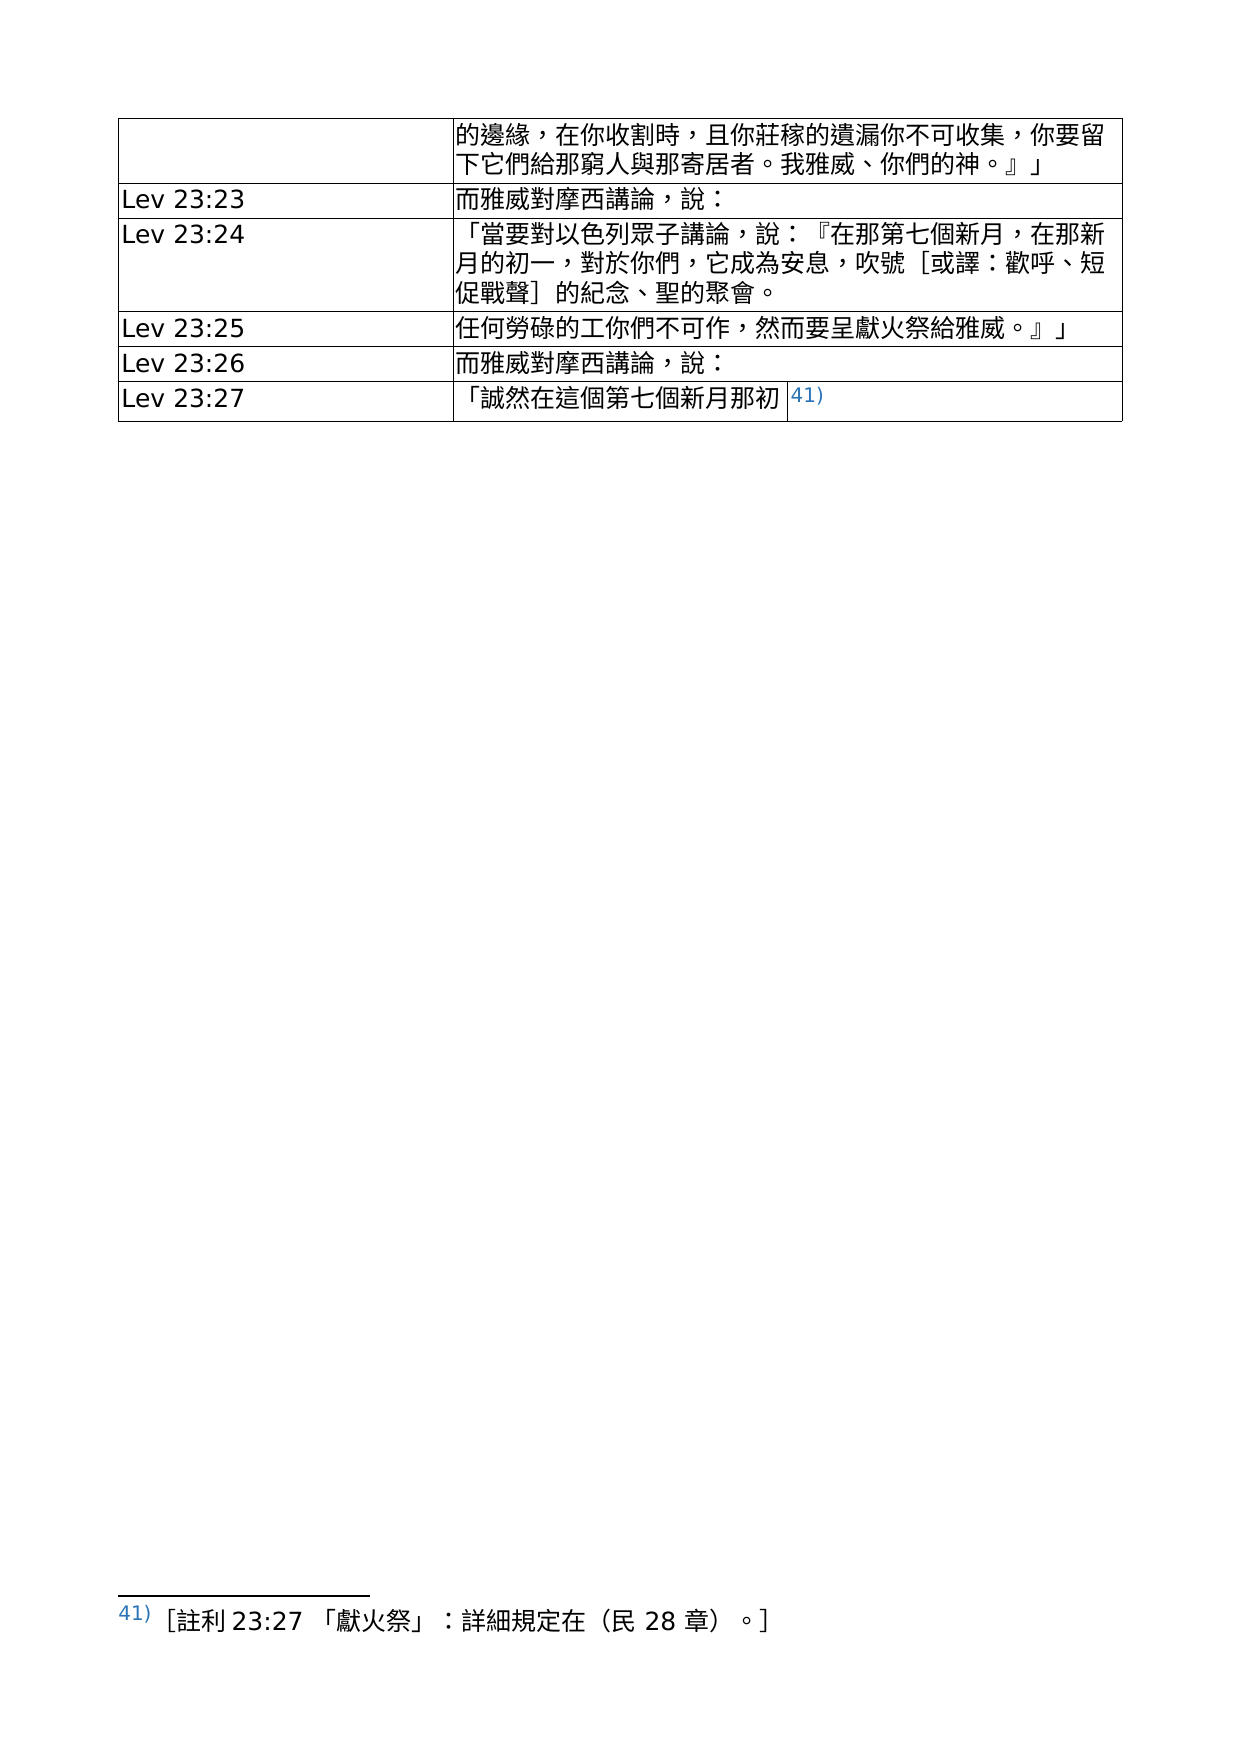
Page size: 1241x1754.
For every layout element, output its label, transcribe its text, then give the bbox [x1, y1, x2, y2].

table_cell Lev 23:26 [119, 347, 453, 381]
table_cell Lev 23:24 [119, 219, 453, 311]
table_cell Lev 23:23 [119, 184, 453, 217]
table_cell 任何勞碌的工你們不可作，然而要呈獻火祭給雅威。』」 [454, 312, 1122, 346]
table_cell [119, 119, 453, 182]
table_cell [788, 382, 1122, 421]
table_cell 而雅威對摩西講論，說： [454, 347, 1122, 381]
table_cell Lev 23:27 [119, 382, 453, 421]
table_cell 「誠然在這個第七個新月那初 [454, 382, 787, 421]
table_cell Lev 23:25 [119, 312, 453, 346]
table_cell 「當要對以色列眾子講論，說：『在那第七個新月，在那新月的初一，對於你們，它成為安息，吹號［或譯：歡呼、短促戰聲］的紀念、聖的聚會。 [454, 219, 1122, 311]
table_cell 的邊緣，在你收割時，且你莊稼的遺漏你不可收集，你要留下它們給那窮人與那寄居者。我雅威、你們的神。』」 [454, 119, 1122, 182]
table_cell 而雅威對摩西講論，說： [454, 184, 1122, 217]
